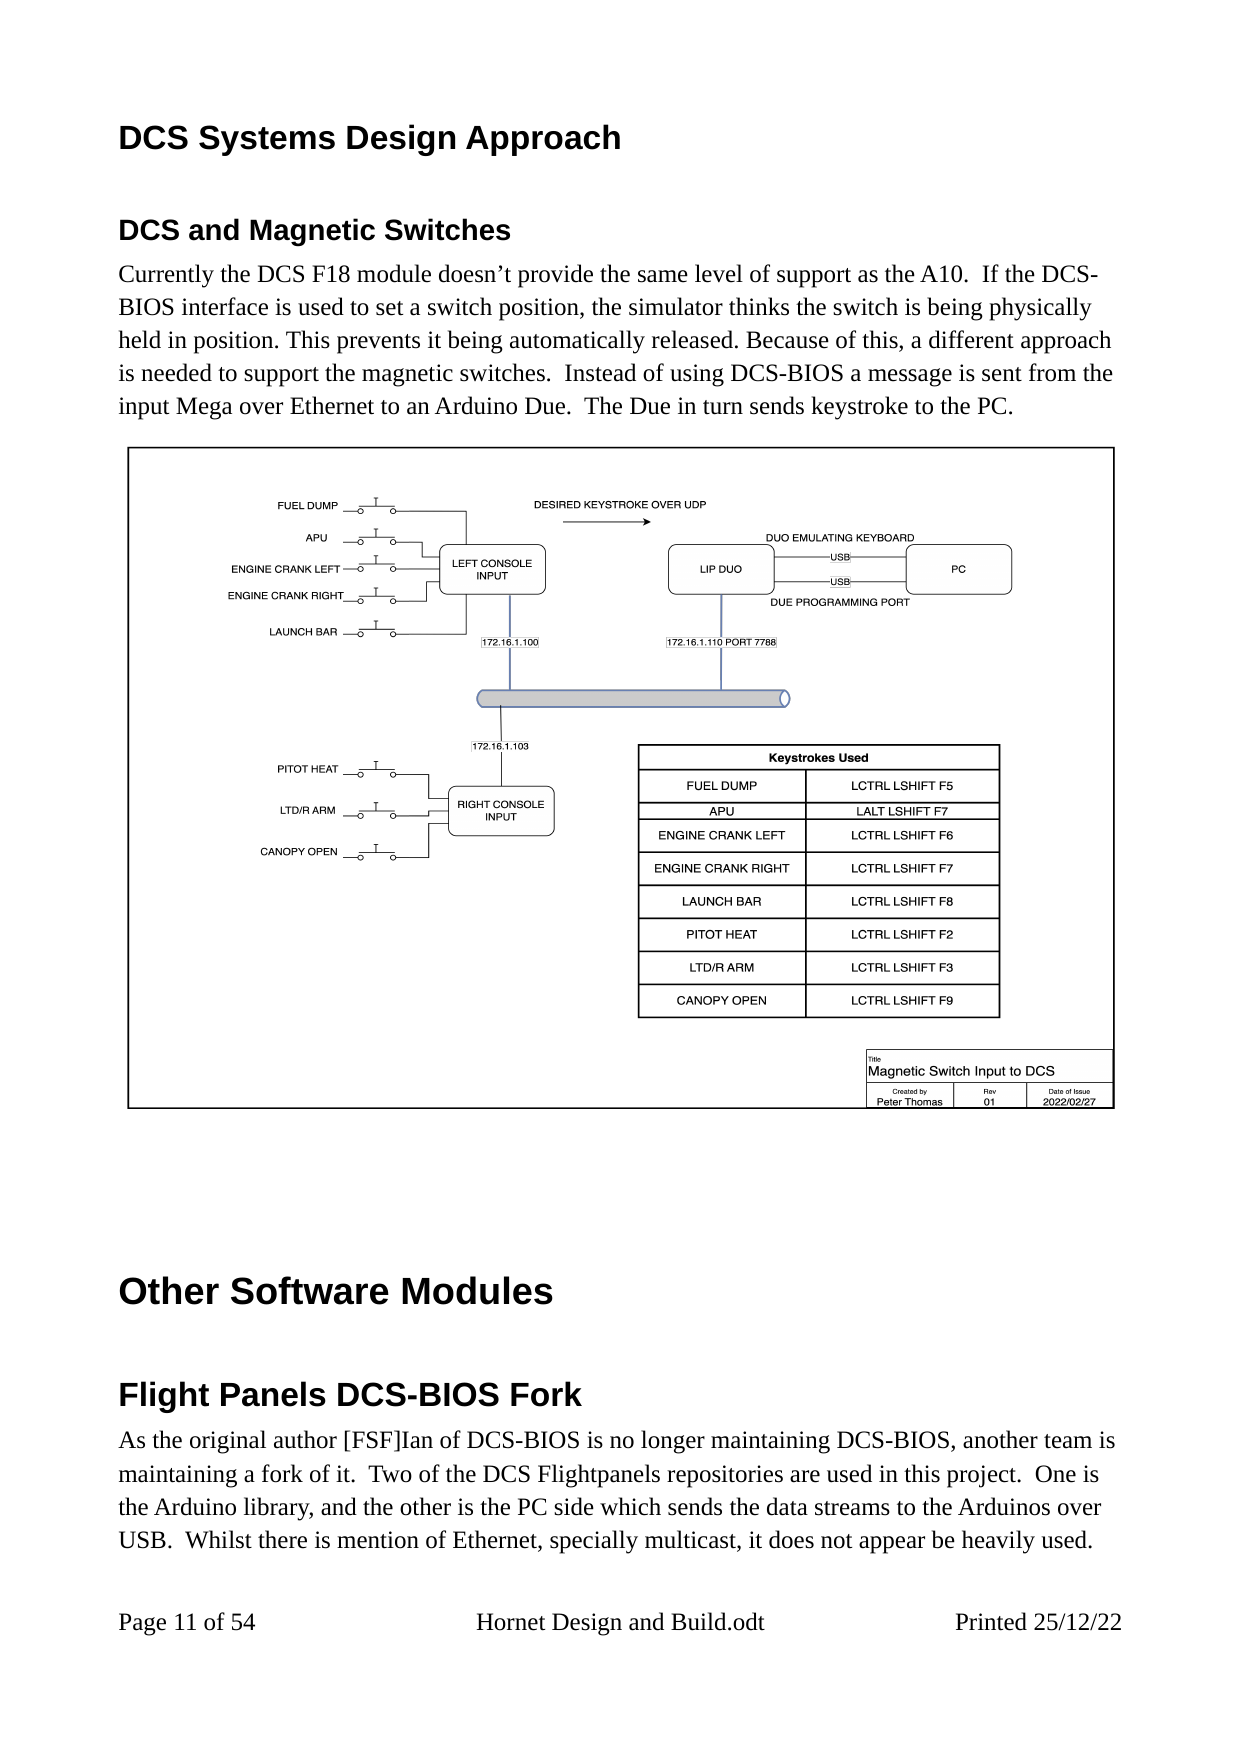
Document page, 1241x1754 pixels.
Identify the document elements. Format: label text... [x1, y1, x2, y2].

text Currently the DCS F18 module doesn’t provide the same level of support as the A10. If the DCS-BIOS interface is used to set a switch position, the simulator thinks the switch is being physically held in position. This prevents it being automatically released. Because of this, a different approach is needed to support the magnetic switches. Instead of using DCS-BIOS a message is sent from the input Mega over Ethernet to an Arduino Due. The Due in turn sends keystroke to the PC. [118, 259, 1122, 420]
subtitle Flight Panels DCS-BIOS Fork [118, 1374, 1122, 1413]
text As the original author [FSF]Ian of DCS-BIOS is no longer maintaining DCS-BIOS, another team is maintaining a fork of it. Two of the DCS Flightpanels repositories are used in this project. One is the Arduino library, and the other is the PC side which sends the data streams to the Arduinos over USB. Whilst there is mention of Ethernet, specially multicast, it does not appear be heavily used. [118, 1426, 1122, 1553]
subtitle DCS Systems Design Approach [118, 118, 1122, 157]
subtitle DCS and Magnetic Switches [118, 213, 1122, 246]
subtitle Other Software Modules [118, 1269, 1122, 1312]
